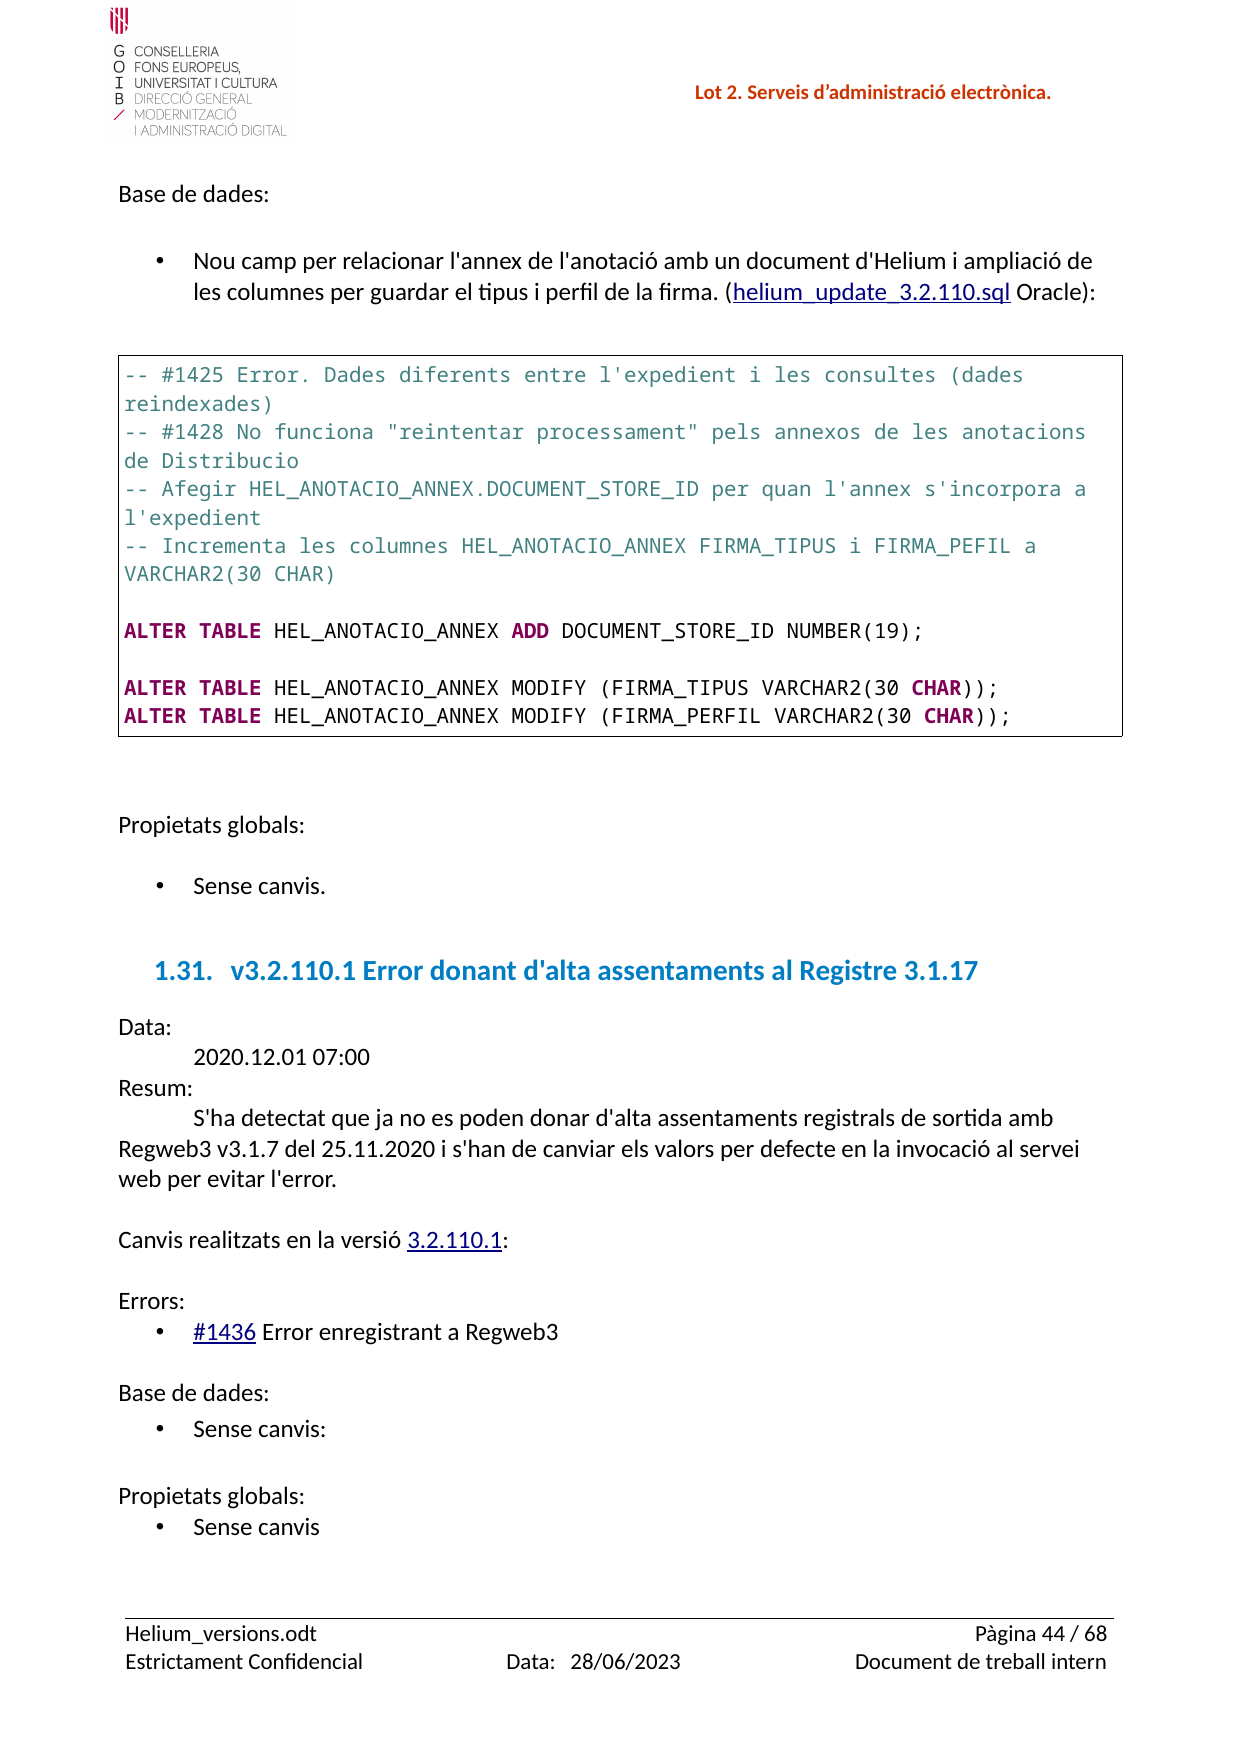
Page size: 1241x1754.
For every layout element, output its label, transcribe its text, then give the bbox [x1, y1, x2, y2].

text 2020.12.01 07:00 [118, 1041, 1122, 1072]
list Sense canvis: [156, 1413, 1122, 1444]
text Resum: [118, 1072, 1122, 1102]
table_header -- #1425 Error. Dades diferents entre l'expedient i les consultes (dades reindexades) -- #1428 No funciona "reintentar processament" pels annexos de les anotacions de Distribucio -- Afegir HEL_ANOTACIO_ANNEX.DOCUMENT_STORE_ID per quan l'annex s'incorpora a l'expedient -- Incrementa les columnes HEL_ANOTACIO_ANNEX FIRMA_TIPUS i FIRMA_PEFIL a VARCHAR2(30 CHAR) ALTER TABLE HEL_ANOTACIO_ANNEX ADD DOCUMENT_STORE_ID NUMBER(19); ALTER TABLE HEL_ANOTACIO_ANNEX MODIFY (FIRMA_TIPUS VARCHAR2(30 CHAR)); ALTER TABLE HEL_ANOTACIO_ANNEX MODIFY (FIRMA_PERFIL VARCHAR2(30 CHAR)); [119, 356, 1122, 736]
list #1436 Error enregistrant a Regweb3 [156, 1316, 1122, 1347]
text Errors: [118, 1286, 1122, 1316]
text Data: [118, 1011, 1122, 1041]
picture [100, 0, 297, 144]
text Base de dades: [118, 1377, 1122, 1408]
subtitle v3.2.110.1 Error donant d'alta assentaments al Registre 3.1.17 [153, 952, 1122, 987]
list Sense canvis [156, 1511, 1122, 1542]
text Base de dades: [118, 178, 1122, 209]
text Propietats globals: [118, 809, 1122, 839]
text Propietats globals: [118, 1481, 1122, 1511]
list Nou camp per relacionar l'annex de l'anotació amb un document d'Helium i ampliació de les columnes per guardar el tipus i perfil de la firma. (helium_update_3.2.110.sql Oracle): [156, 245, 1122, 306]
list Sense canvis. [156, 870, 1122, 900]
text Canvis realitzats en la versió 3.2.110.1: [118, 1224, 1122, 1255]
text S'ha detectat que ja no es poden donar d'alta assentaments registrals de sortida amb Regweb3 v3.1.7 del 25.11.2020 i s'han de canviar els valors per defecte en la invocació al servei web per evitar l'error. [118, 1102, 1122, 1194]
